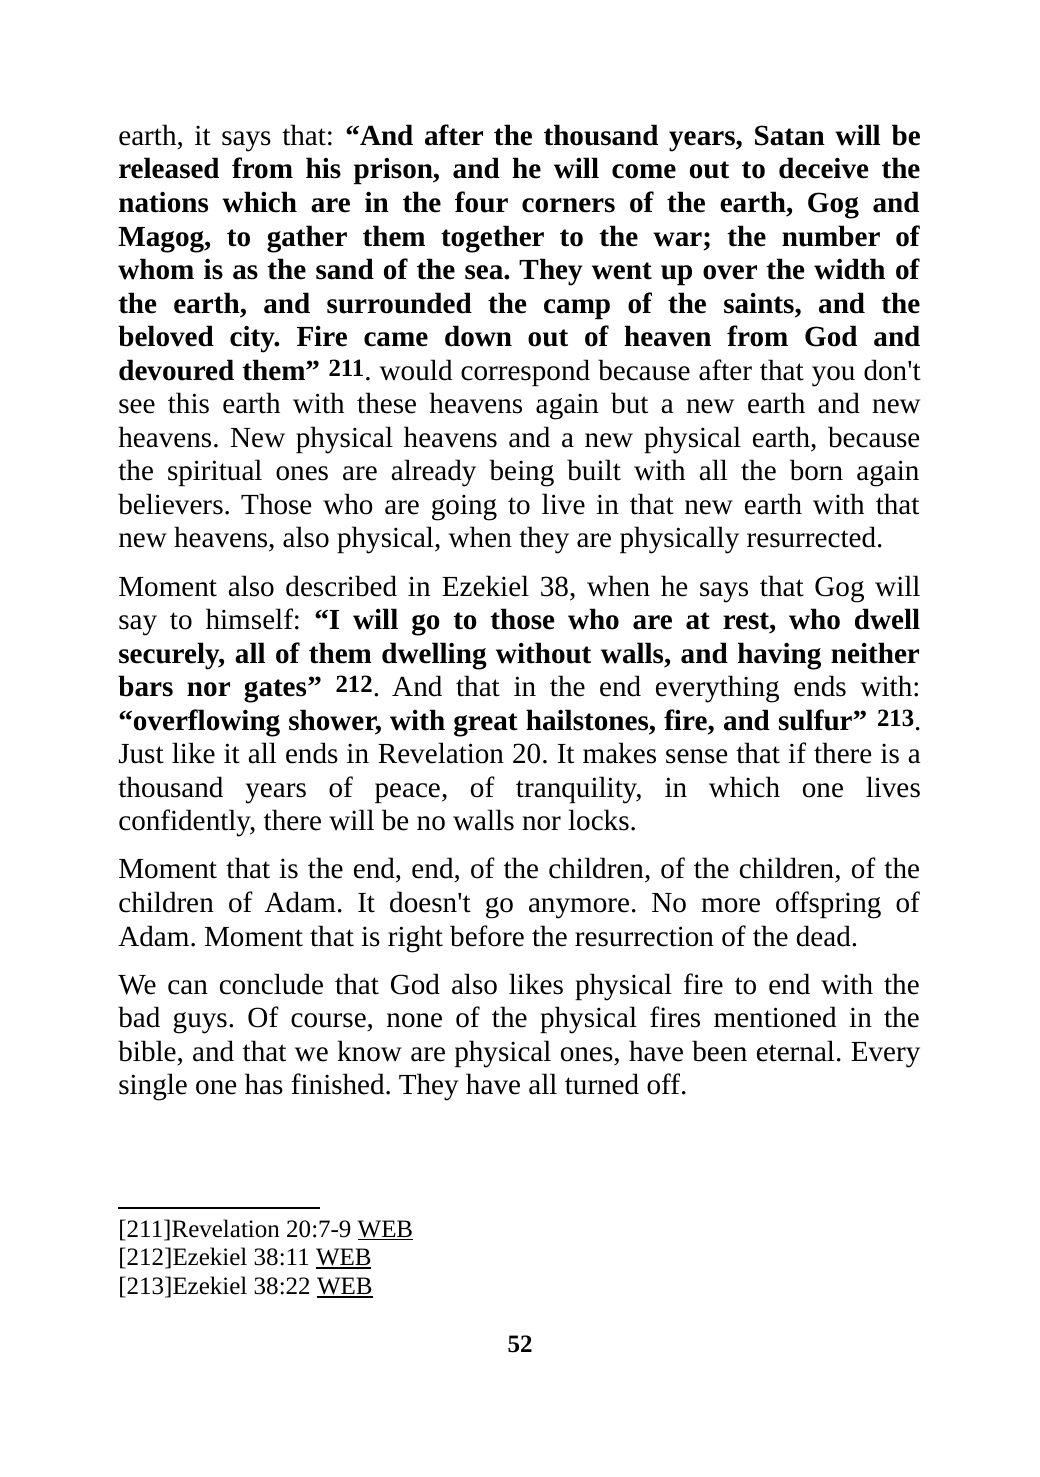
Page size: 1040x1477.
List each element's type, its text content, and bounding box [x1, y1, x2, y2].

text We can conclude that God also likes physical fire to end with the bad guys. Of course, none of the physical fires mentioned in the bible, and that we know are physical ones, have been eternal. Every single one has finished. They have all turned off. [118, 967, 921, 1101]
text Revelation 20:7-9 WEB [118, 1214, 921, 1242]
text Moment that is the end, end, of the children, of the children, of the children of Adam. It doesn't go anymore. No more offspring of Adam. Moment that is right before the resurrection of the dead. [118, 852, 921, 952]
text Ezekiel 38:22 WEB [118, 1271, 921, 1300]
text earth, it says that: “And after the thousand years, Satan will be released from his prison, and he will come out to deceive the nations which are in the four corners of the earth, Gog and Magog, to gather them together to the war; the number of whom is as the sand of the sea. They went up over the width of the earth, and surrounded the camp of the saints, and the beloved city. Fire came down out of heaven from God and devoured them” . would correspond because after that you don't see this earth with these heavens again but a new earth and new heavens. New physical heavens and a new physical earth, because the spiritual ones are already being built with all the born again believers. Those who are going to live in that new earth with that new heavens, also physical, when they are physically resurrected. [118, 118, 921, 554]
text Moment also described in Ezekiel 38, when he says that Gog will say to himself: “I will go to those who are at rest, who dwell securely, all of them dwelling without walls, and having neither bars nor gates” . And that in the end everything ends with: “overflowing shower, with great hailstones, fire, and sulfur” . Just like it all ends in Revelation 20. It makes sense that if there is a thousand years of peace, of tranquility, in which one lives confidently, there will be no walls nor locks. [118, 569, 921, 837]
text Ezekiel 38:11 WEB [118, 1242, 921, 1271]
